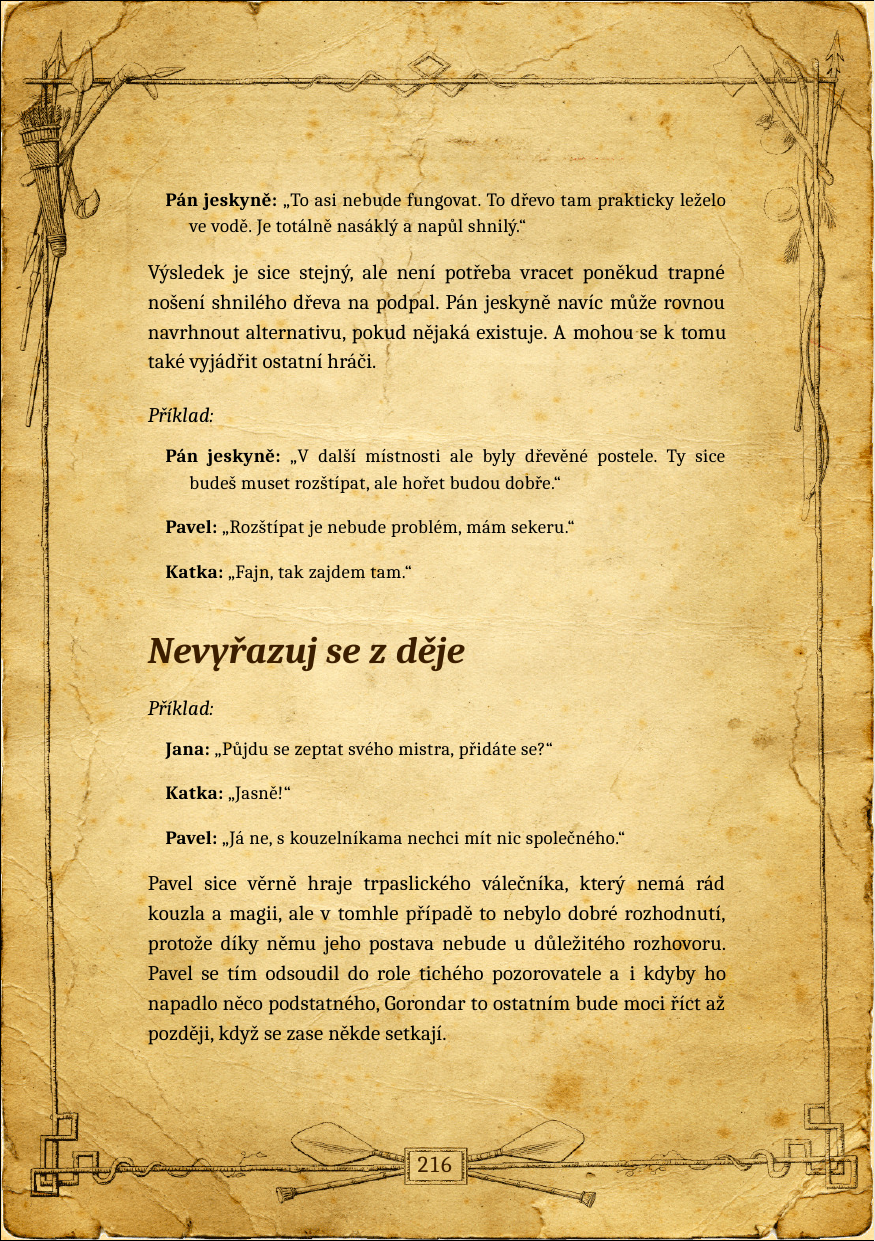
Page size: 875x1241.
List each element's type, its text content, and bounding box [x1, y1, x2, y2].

text Výsledek je sice stejný, ale není potřeba vracet poněkud trapné nošení shnilého dřeva na podpal. Pán jeskyně navíc může rovnou navrhnout alternativu, pokud nějaká existuje. A⁠ mohou se k⁠ tomu také vyjádřit ostatní hráči. [148, 261, 726, 374]
text Příklad: [148, 404, 726, 428]
text Jana: „Půjdu se zeptat svého mistra, přidáte se?“ [165, 738, 726, 760]
text Příklad: [148, 696, 726, 720]
text Pavel sice věrně hraje trpaslického válečníka, který nemá rád kouzla a⁠ magii, ale v⁠ tomhle případě to nebylo dobré rozhodnutí, protože díky němu jeho postava nebude u⁠ důležitého rozhovoru. Pavel se tím odsoudil do role tichého pozorovatele a⁠ i⁠ kdyby ho napadlo něco podstatného, Gorondar to ostatním bude moci říct až později, když se zase někde setkají. [148, 872, 726, 1045]
picture [1, 1, 874, 1240]
text Katka: „Jasně!“ [165, 783, 726, 804]
text Katka: „Fajn, tak zajdem tam.“ [165, 561, 726, 583]
text Pán jeskyně: „To asi nebude fungovat. To dřevo tam prakticky leželo ve vodě. Je totálně nasáklý a⁠ napůl shnilý.“ [165, 189, 726, 237]
text Pán jeskyně: „V⁠ další místnosti ale byly dřevěné postele. Ty sice budeš muset rozštípat, ale hořet budou dobře.“ [165, 445, 726, 494]
subtitle Nevyřazuj se z⁠ děje [148, 630, 726, 673]
text Pavel: „Rozštípat je nebude problém, mám sekeru.“ [165, 517, 726, 538]
text Pavel: „Já ne, s⁠ kouzelníkama nechci mít nic společného.“ [165, 827, 726, 849]
